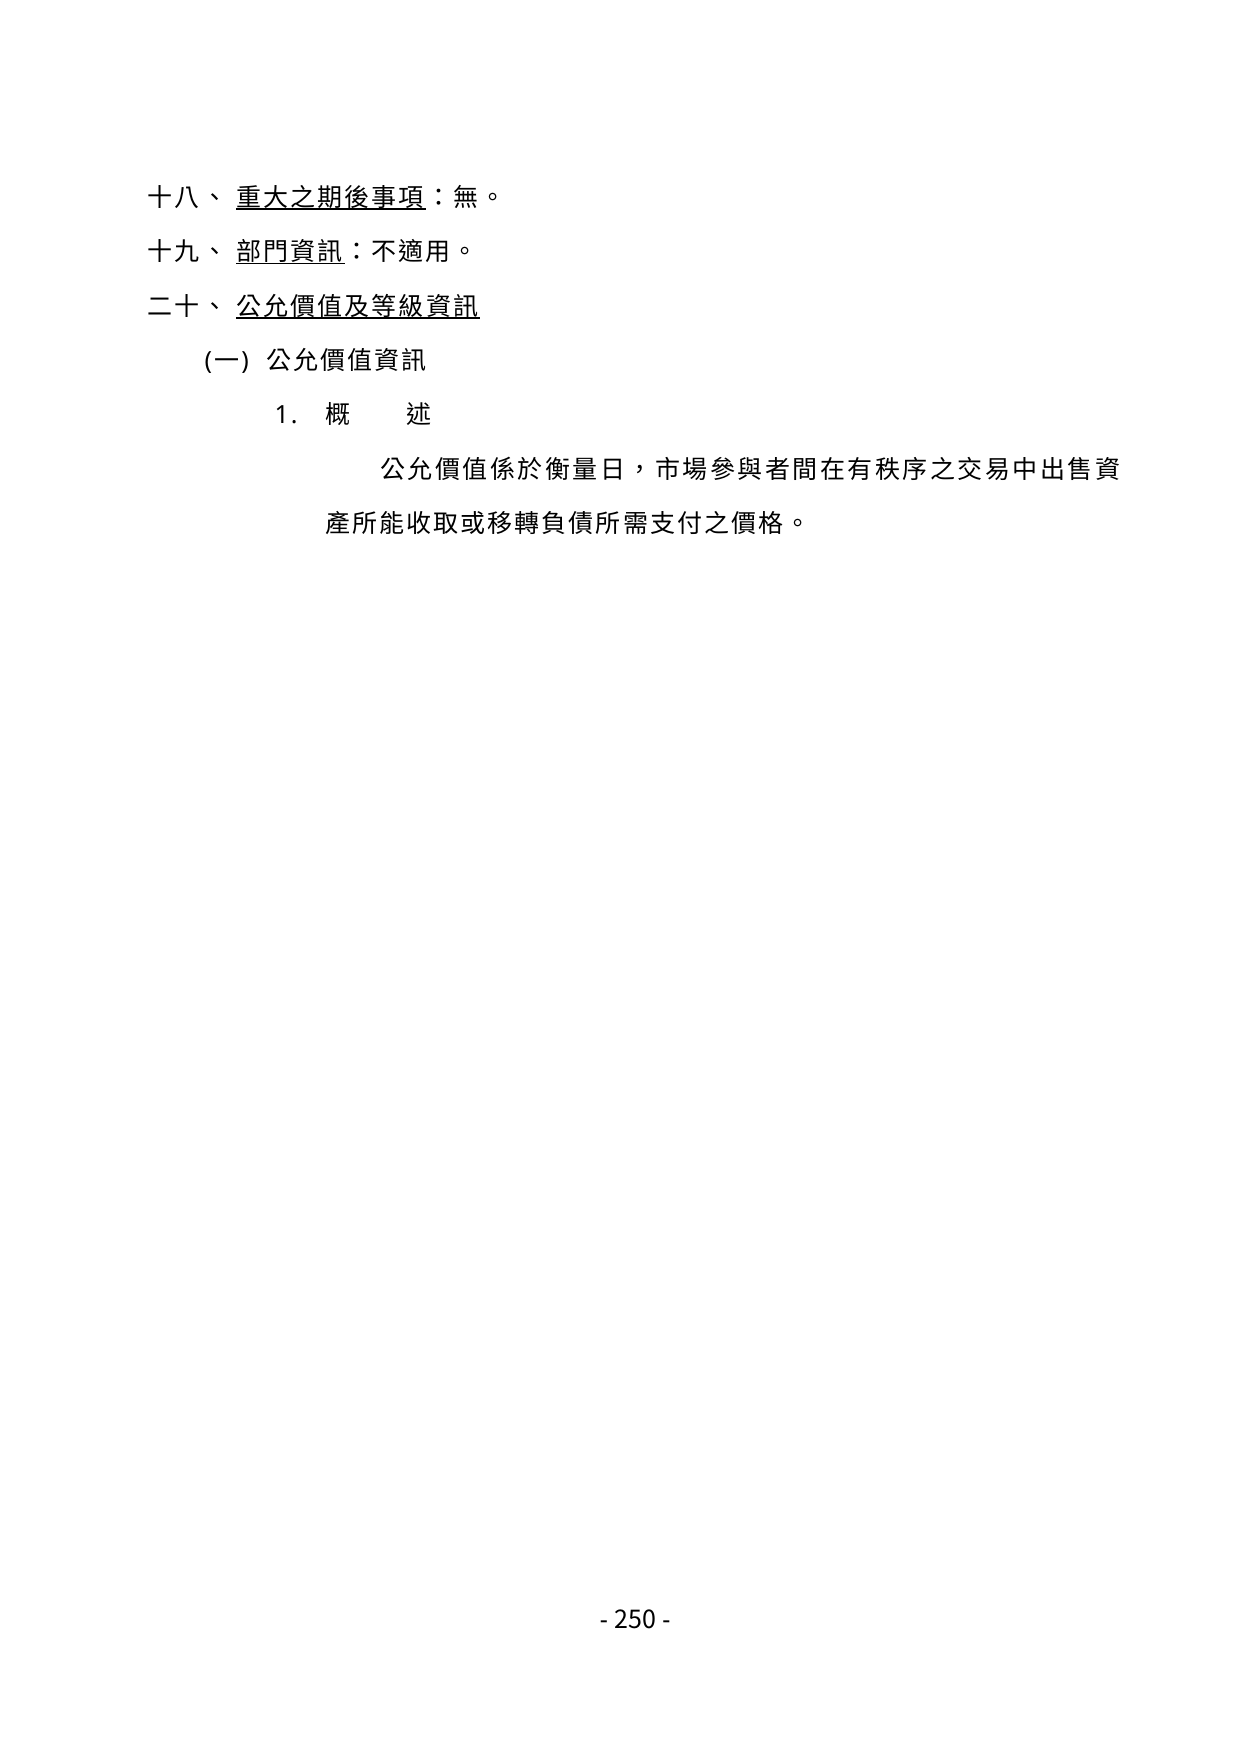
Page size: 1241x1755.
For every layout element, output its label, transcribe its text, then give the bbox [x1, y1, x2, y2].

text 公允價值係於衡量日，市場參與者間在有秩序之交易中出售資產所能收取或移轉負債所需支付之價格。 [325, 449, 1122, 540]
text (一) 公允價值資訊 [177, 340, 1122, 377]
text 1. 概 述 [266, 395, 1122, 431]
text 十八、 重大之期後事項：無。 [148, 177, 1122, 213]
text 十九、 部門資訊：不適用。 [148, 232, 1122, 268]
text 二十、 公允價值及等級資訊 [148, 286, 1122, 322]
